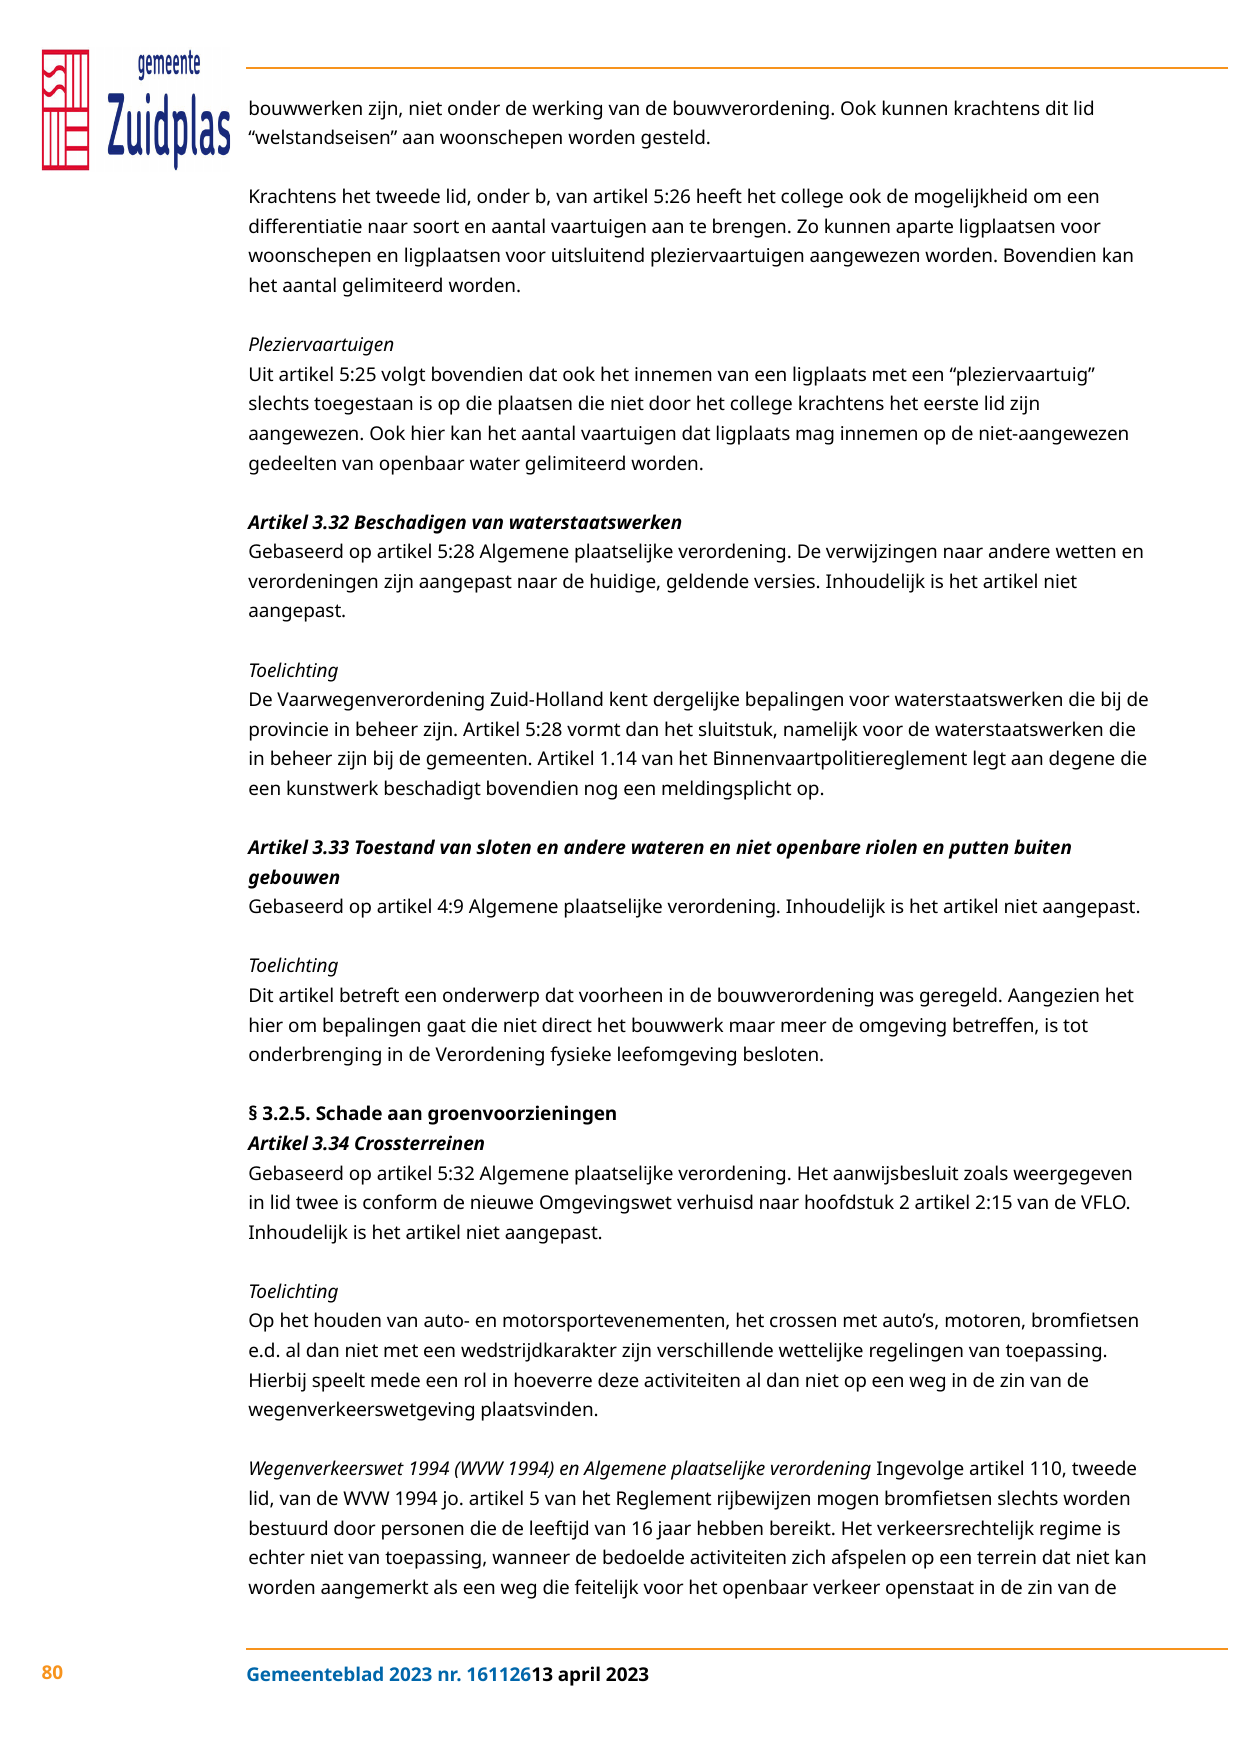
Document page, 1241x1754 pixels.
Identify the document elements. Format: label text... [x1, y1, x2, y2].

text Gebaseerd op artikel 5:32 Algemene plaatselijke verordening. Het aanwijsbesluit zoals weergegeven in lid twee is conform de nieuwe Omgevingswet verhuisd naar hoofdstuk 2 artikel 2:15 van de VFLO. Inhoudelijk is het artikel niet aangepast. [248, 1160, 1152, 1245]
text Toelichting [248, 953, 1152, 978]
text Dit artikel betreft een onderwerp dat voorheen in de bouwverordening was geregeld. Aangezien het hier om bepalingen gaat die niet direct het bouwwerk maar meer de omgeving betreffen, is tot onderbrenging in de Verordening fysieke leefomgeving besloten. [248, 982, 1152, 1067]
text Artikel 3.34 Crossterreinen [248, 1130, 1152, 1156]
text De Vaarwegenverordening Zuid-Holland kent dergelijke bepalingen voor waterstaatswerken die bij de provincie in beheer zijn. Artikel 5:28 vormt dan het sluitstuk, namelijk voor de waterstaatswerken die in beheer zijn bij de gemeenten. Artikel 1.14 van het Binnenvaartpolitiereglement legt aan degene die een kunstwerk beschadigt bovendien nog een meldingsplicht op. [248, 686, 1152, 801]
text Wegenverkeerswet 1994 (WVW 1994) en Algemene plaatselijke verordening Ingevolge artikel 110, tweede lid, van de WVW 1994 jo. artikel 5 van het Reglement rijbewijzen mogen bromfietsen slechts worden bestuurd door personen die de leeftijd van 16 jaar hebben bereikt. Het verkeersrechtelijk regime is echter niet van toepassing, wanneer de bedoelde activiteiten zich afspelen op een terrein dat niet kan worden aangemerkt als een weg die feitelijk voor het openbaar verkeer openstaat in de zin van de [248, 1456, 1152, 1600]
text bouwwerken zijn, niet onder de werking van de bouwverordening. Ook kunnen krachtens dit lid “welstandseisen” aan woonschepen worden gesteld. [248, 95, 1152, 150]
text Toelichting [248, 1278, 1152, 1304]
text § 3.2.5. Schade aan groenvoorzieningen [248, 1101, 1152, 1126]
text Krachtens het tweede lid, onder b, van artikel 5:26 heeft het college ook de mogelijkheid om een differentiatie naar soort en aantal vaartuigen aan te brengen. Zo kunnen aparte ligplaatsen voor woonschepen en ligplaatsen voor uitsluitend pleziervaartuigen aangewezen worden. Bovendien kan het aantal gelimiteerd worden. [248, 183, 1152, 298]
picture [41, 47, 231, 172]
text Artikel 3.32 Beschadigen van waterstaatswerken [248, 509, 1152, 535]
text Uit artikel 5:25 volgt bovendien dat ook het innemen van een ligplaats met een “pleziervaartuig” slechts toegestaan is op die plaatsen die niet door het college krachtens het eerste lid zijn aangewezen. Ook hier kan het aantal vaartuigen dat ligplaats mag innemen op de niet-aangewezen gedeelten van openbaar water gelimiteerd worden. [248, 361, 1152, 476]
text Gebaseerd op artikel 5:28 Algemene plaatselijke verordening. De verwijzingen naar andere wetten en verordeningen zijn aangepast naar de huidige, geldende versies. Inhoudelijk is het artikel niet aangepast. [248, 538, 1152, 623]
text Artikel 3.33 Toestand van sloten en andere wateren en niet openbare riolen en putten buiten gebouwen [248, 834, 1152, 890]
text Pleziervaartuigen [248, 331, 1152, 357]
text Toelichting [248, 657, 1152, 683]
text Op het houden van auto- en motorsportevenementen, het crossen met auto’s, motoren, bromfietsen e.d. al dan niet met een wedstrijdkarakter zijn verschillende wettelijke regelingen van toepassing. Hierbij speelt mede een rol in hoeverre deze activiteiten al dan niet op een weg in de zin van de wegenverkeerswetgeving plaatsvinden. [248, 1308, 1152, 1422]
text Gebaseerd op artikel 4:9 Algemene plaatselijke verordening. Inhoudelijk is het artikel niet aangepast. [248, 893, 1152, 919]
